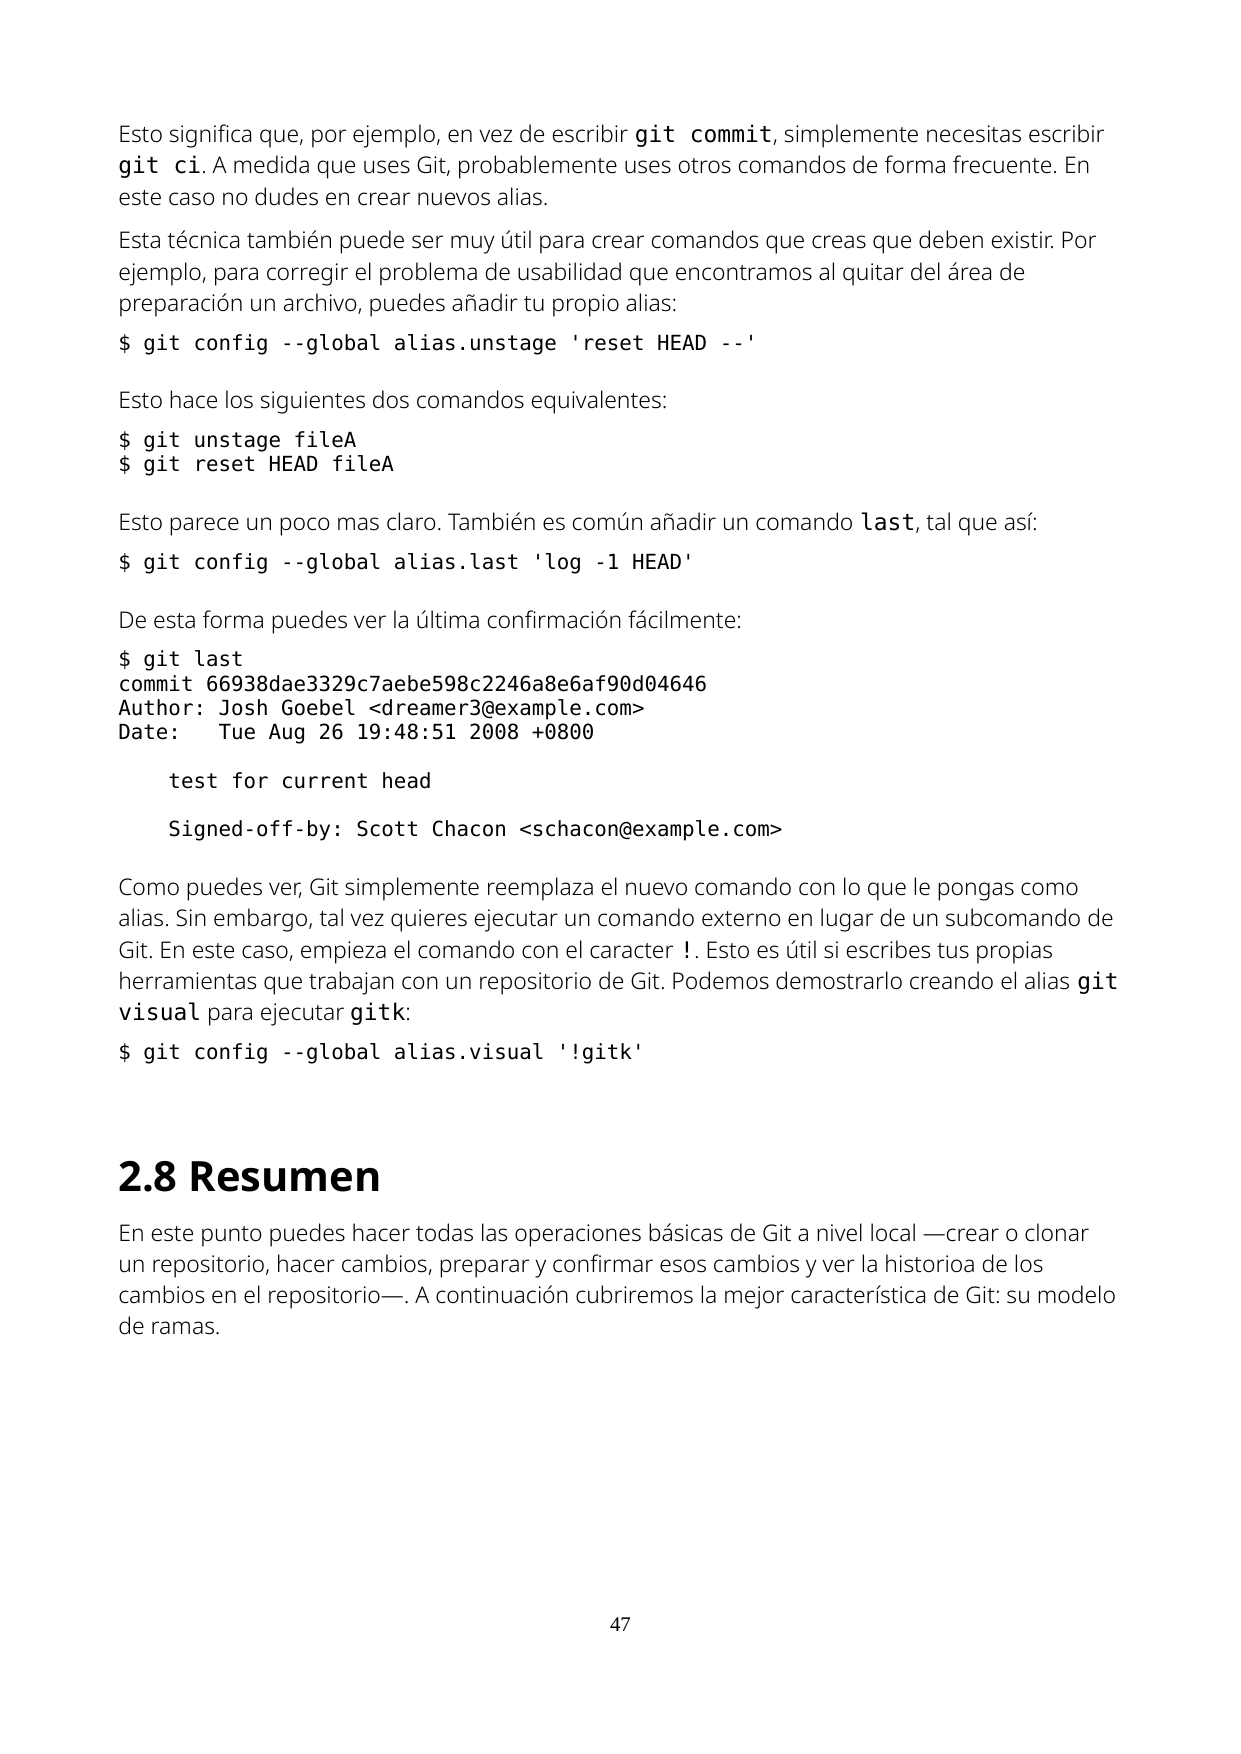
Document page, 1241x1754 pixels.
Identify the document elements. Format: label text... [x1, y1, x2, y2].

subtitle 2.8 Resumen [118, 1147, 1122, 1204]
text $ git last [118, 647, 1122, 672]
text $ git unstage fileA [118, 428, 1122, 452]
text Esto parece un poco mas claro. También es común añadir un comando last, tal que así: [118, 506, 1122, 537]
text Esto significa que, por ejemplo, en vez de escribir git commit, simplemente necesitas escribir git ci. A medida que uses Git, probablemente uses otros comandos de forma frecuente. En este caso no dudes en crear nuevos alias. [118, 118, 1122, 212]
text Como puedes ver, Git simplemente reemplaza el nuevo comando con lo que le pongas como alias. Sin embargo, tal vez quieres ejecutar un comando externo en lugar de un subcomando de Git. En este caso, empieza el comando con el caracter !. Esto es útil si escribes tus propias herramientas que trabajan con un repositorio de Git. Podemos demostrarlo creando el alias git visual para ejecutar gitk: [118, 871, 1122, 1027]
text $ git config --global alias.last 'log -1 HEAD' [118, 550, 1122, 574]
text Date: Tue Aug 26 19:48:51 2008 +0800 [118, 720, 1122, 744]
text Signed-off-by: Scott Chacon <schacon@example.com> [118, 817, 1122, 842]
text $ git config --global alias.visual '!gitk' [118, 1040, 1122, 1064]
text commit 66938dae3329c7aebe598c2246a8e6af90d04646 [118, 672, 1122, 696]
text Esto hace los siguientes dos comandos equivalentes: [118, 384, 1122, 416]
text test for current head [118, 769, 1122, 793]
text $ git reset HEAD fileA [118, 452, 1122, 477]
text Esta técnica también puede ser muy útil para crear comandos que creas que deben existir. Por ejemplo, para corregir el problema de usabilidad que encontramos al quitar del área de preparación un archivo, puedes añadir tu propio alias: [118, 224, 1122, 318]
text Author: Josh Goebel <dreamer3@example.com> [118, 696, 1122, 720]
text En este punto puedes hacer todas las operaciones básicas de Git a nivel local —crear o clonar un repositorio, hacer cambios, preparar y confirmar esos cambios y ver la historioa de los cambios en el repositorio—. A continuación cubriremos la mejor característica de Git: su modelo de ramas. [118, 1217, 1122, 1342]
text De esta forma puedes ver la última confirmación fácilmente: [118, 604, 1122, 635]
text $ git config --global alias.unstage 'reset HEAD --' [118, 331, 1122, 355]
